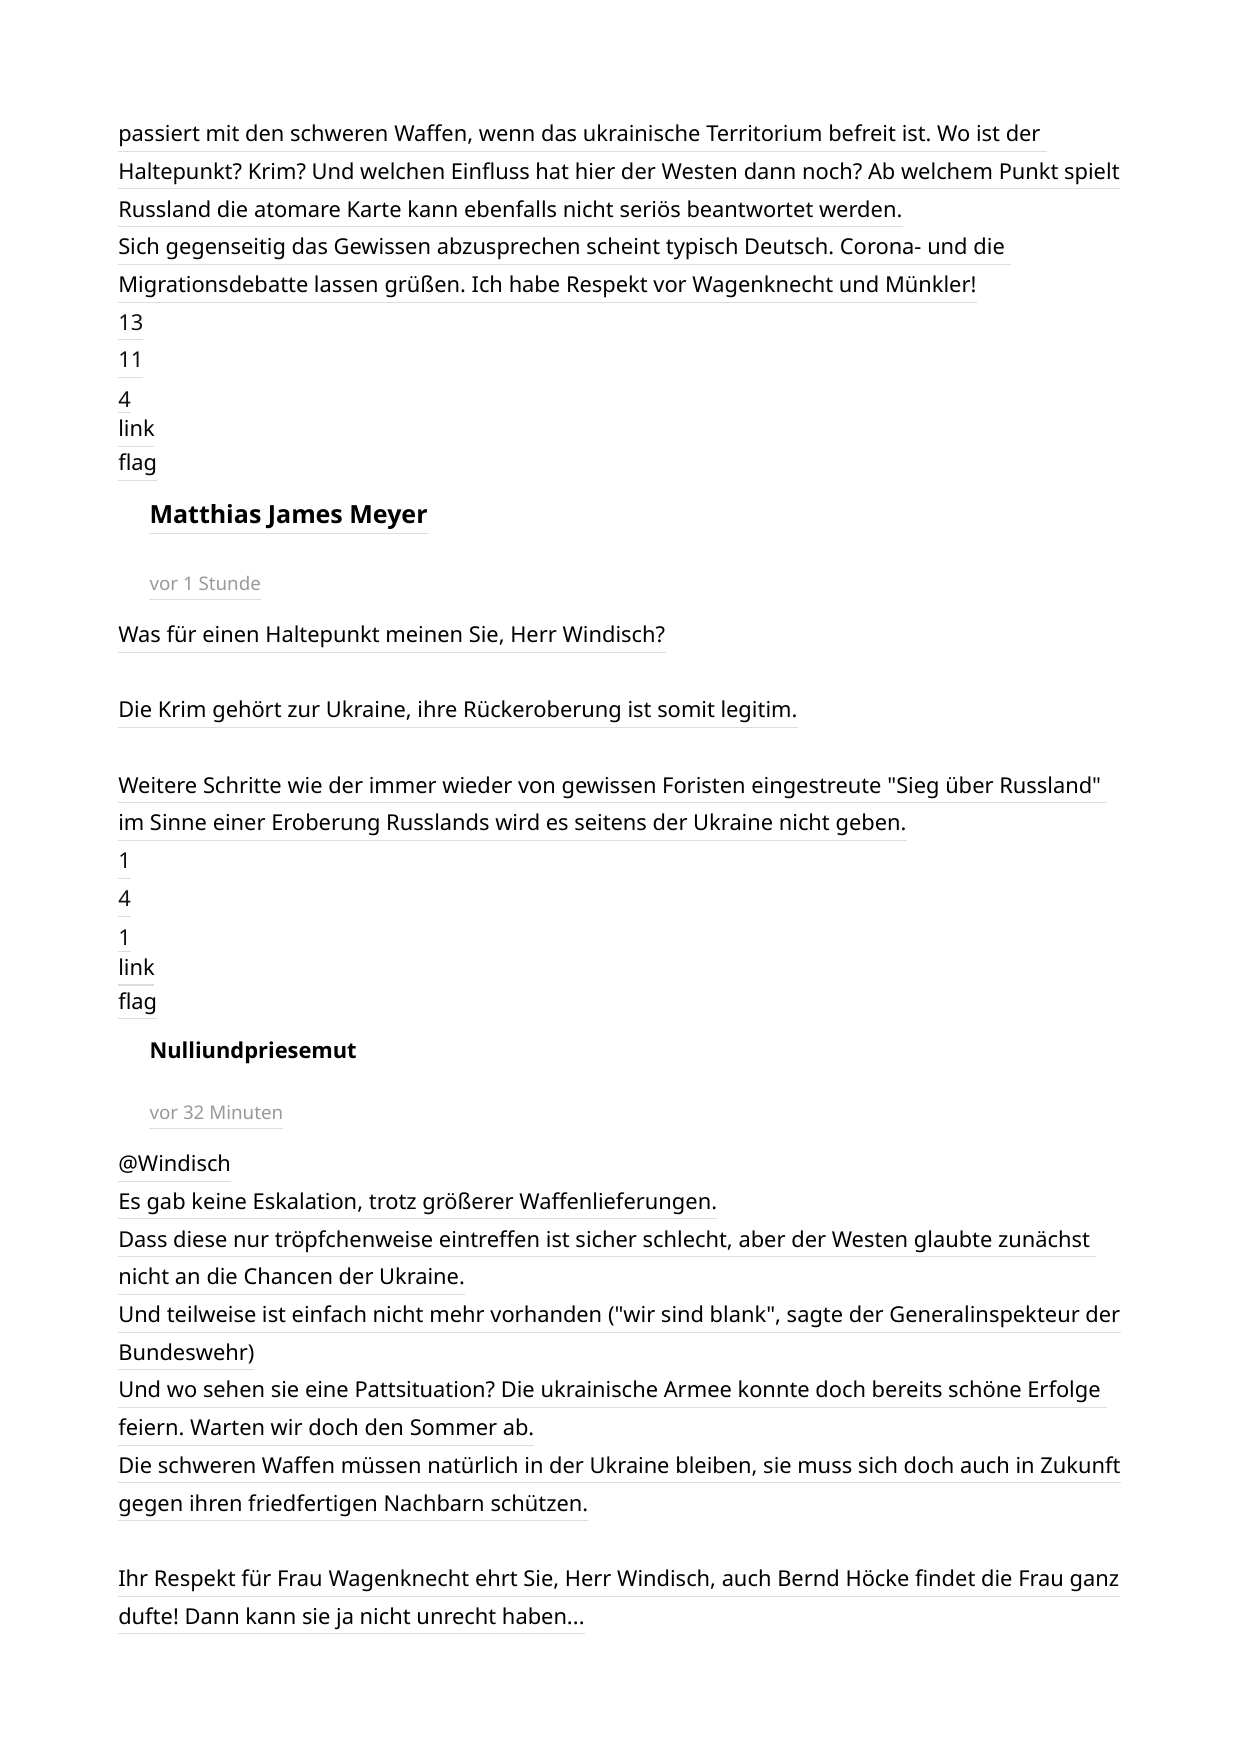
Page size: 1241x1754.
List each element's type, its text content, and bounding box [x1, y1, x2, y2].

text link [118, 952, 1122, 986]
text @Windisch Es gab keine Eskalation, trotz größerer Waffenlieferungen. Dass diese nur tröpfchenweise eintreffen ist sicher schlecht, aber der Westen glaubte zunächst nicht an die Chancen der Ukraine. Und teilweise ist einfach nicht mehr vorhanden ("wir sind blank", sagte der Generalinspekteur der Bundeswehr) Und wo sehen sie eine Pattsituation? Die ukrainische Armee konnte doch bereits schöne Erfolge feiern. Warten wir doch den Sommer ab. Die schweren Waffen müssen natürlich in der Ukraine bleiben, sie muss sich doch auch in Zukunft [118, 1148, 1122, 1482]
text vor 1 Stunde [149, 570, 1117, 600]
text Matthias James Meyer [149, 497, 1122, 534]
text 4 [118, 883, 1122, 917]
text 13 [118, 307, 1122, 340]
text 11 [118, 344, 1122, 378]
text gegen ihren friedfertigen Nachbarn schützen. Ihr Respekt für Frau Wagenknecht ehrt Sie, Herr Windisch, auch Bernd Höcke findet die Frau ganz dufte! Dann kann sie ja nicht unrecht haben... [118, 1483, 1122, 1634]
text flag [118, 447, 1122, 481]
text Was für einen Haltepunkt meinen Sie, Herr Windisch? Die Krim gehört zur Ukraine, ihre Rückeroberung ist somit legitim. Weitere Schritte wie der immer wieder von gewissen Foristen eingestreute "Sieg über Russland" im Sinne einer Eroberung Russlands wird es seitens der Ukraine nicht geben. [118, 619, 1122, 841]
text 1 [118, 845, 1122, 879]
text vor 32 Minuten [149, 1099, 1117, 1129]
text flag [118, 986, 1122, 1019]
text passiert mit den schweren Waffen, wenn das ukrainische Territorium befreit ist. Wo ist der Haltepunkt? Krim? Und welchen Einfluss hat hier der Westen dann noch? Ab welchem Punkt spielt Russland die atomare Karte kann ebenfalls nicht seriös beantwortet werden. Sich gegenseitig das Gewissen abzusprechen scheint typisch Deutsch. Corona- und die Migrationsdebatte lassen grüßen. Ich habe Respekt vor Wagenknecht und Münkler! [118, 118, 1122, 303]
text link [118, 413, 1122, 447]
text Nulliundpriesemut [149, 1035, 1122, 1065]
text 1 [118, 921, 1122, 952]
text 4 [118, 382, 1122, 413]
